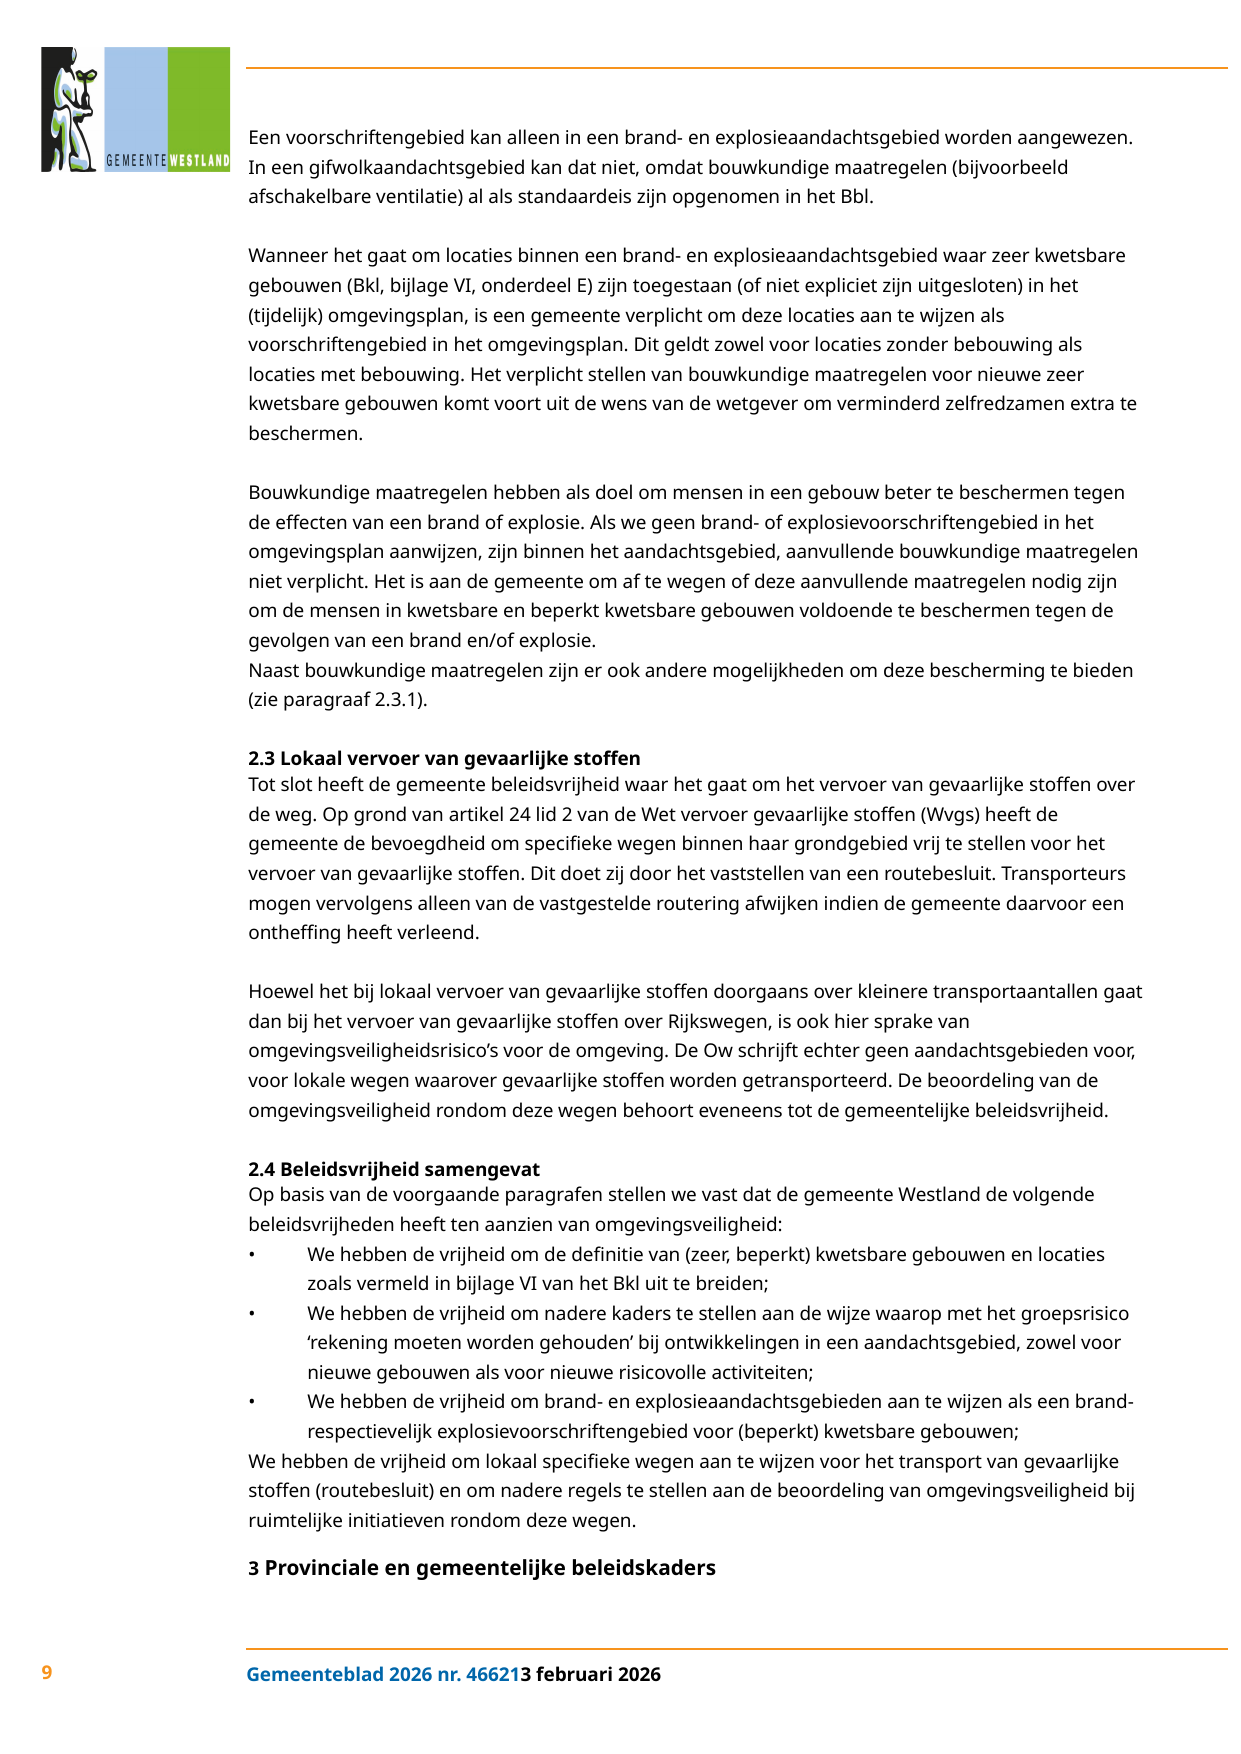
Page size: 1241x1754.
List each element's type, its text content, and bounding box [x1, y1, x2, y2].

picture [41, 47, 231, 172]
text Wanneer het gaat om locaties binnen een brand- en explosieaandachtsgebied waar zeer kwetsbare gebouwen (Bkl, bijlage VI, onderdeel E) zijn toegestaan (of niet expliciet zijn uitgesloten) in het (tijdelijk) omgevingsplan, is een gemeente verplicht om deze locaties aan te wijzen als voorschriftengebied in het omgevingsplan. Dit geldt zowel voor locaties zonder bebouwing als locaties met bebouwing. Het verplicht stellen van bouwkundige maatregelen voor nieuwe zeer kwetsbare gebouwen komt voort uit de wens van de wetgever om verminderd zelfredzamen extra te beschermen. [248, 243, 1152, 446]
text Hoewel het bij lokaal vervoer van gevaarlijke stoffen doorgaans over kleinere transportaantallen gaat dan bij het vervoer van gevaarlijke stoffen over Rijkswegen, is ook hier sprake van omgevingsveiligheidsrisico’s voor de omgeving. De Ow schrijft echter geen aandachtsgebieden voor, voor lokale wegen waarover gevaarlijke stoffen worden getransporteerd. De beoordeling van de omgevingsveiligheid rondom deze wegen behoort eveneens tot de gemeentelijke beleidsvrijheid. [248, 978, 1152, 1122]
list We hebben de vrijheid om de definitie van (zeer, beperkt) kwetsbare gebouwen en locaties zoals vermeld in bijlage VI van het Bkl uit te breiden; [248, 1241, 1152, 1296]
text Tot slot heeft de gemeente beleidsvrijheid waar het gaat om het vervoer van gevaarlijke stoffen over de weg. Op grond van artikel 24 lid 2 van de Wet vervoer gevaarlijke stoffen (Wvgs) heeft de gemeente de bevoegdheid om specifieke wegen binnen haar grondgebied vrij te stellen voor het vervoer van gevaarlijke stoffen. Dit doet zij door het vaststellen van een routebesluit. Transporteurs mogen vervolgens alleen van de vastgestelde routering afwijken indien de gemeente daarvoor een ontheffing heeft verleend. [248, 771, 1152, 945]
text We hebben de vrijheid om lokaal specifieke wegen aan te wijzen voor het transport van gevaarlijke stoffen (routebesluit) en om nadere regels te stellen aan de beoordeling van omgevingsveiligheid bij ruimtelijke initiatieven rondom deze wegen. [248, 1448, 1152, 1533]
text 2.4 Beleidsvrijheid samengevat [248, 1156, 1152, 1182]
text 2.3 Lokaal vervoer van gevaarlijke stoffen [248, 746, 1152, 771]
list We hebben de vrijheid om nadere kaders te stellen aan de wijze waarop met het groepsrisico ‘rekening moeten worden gehouden’ bij ontwikkelingen in een aandachtsgebied, zowel voor nieuwe gebouwen als voor nieuwe risicovolle activiteiten; [248, 1300, 1152, 1385]
text 3 Provinciale en gemeentelijke beleidskaders [248, 1553, 1152, 1581]
list We hebben de vrijheid om brand- en explosieaandachtsgebieden aan te wijzen als een brand- respectievelijk explosievoorschriftengebied voor (beperkt) kwetsbare gebouwen; [248, 1389, 1152, 1444]
text Op basis van de voorgaande paragrafen stellen we vast dat de gemeente Westland de volgende beleidsvrijheden heeft ten aanzien van omgevingsveiligheid: [248, 1182, 1152, 1237]
text Bouwkundige maatregelen hebben als doel om mensen in een gebouw beter te beschermen tegen de effecten van een brand of explosie. Als we geen brand- of explosievoorschriftengebied in het omgevingsplan aanwijzen, zijn binnen het aandachtsgebied, aanvullende bouwkundige maatregelen niet verplicht. Het is aan de gemeente om af te wegen of deze aanvullende maatregelen nodig zijn om de mensen in kwetsbare en beperkt kwetsbare gebouwen voldoende te beschermen tegen de gevolgen van een brand en/of explosie. [248, 479, 1152, 653]
text Naast bouwkundige maatregelen zijn er ook andere mogelijkheden om deze bescherming te bieden (zie paragraaf 2.3.1). [248, 657, 1152, 712]
text Een voorschriftengebied kan alleen in een brand- en explosieaandachtsgebied worden aangewezen. In een gifwolkaandachtsgebied kan dat niet, omdat bouwkundige maatregelen (bijvoorbeeld afschakelbare ventilatie) al als standaardeis zijn opgenomen in het Bbl. [248, 124, 1152, 209]
